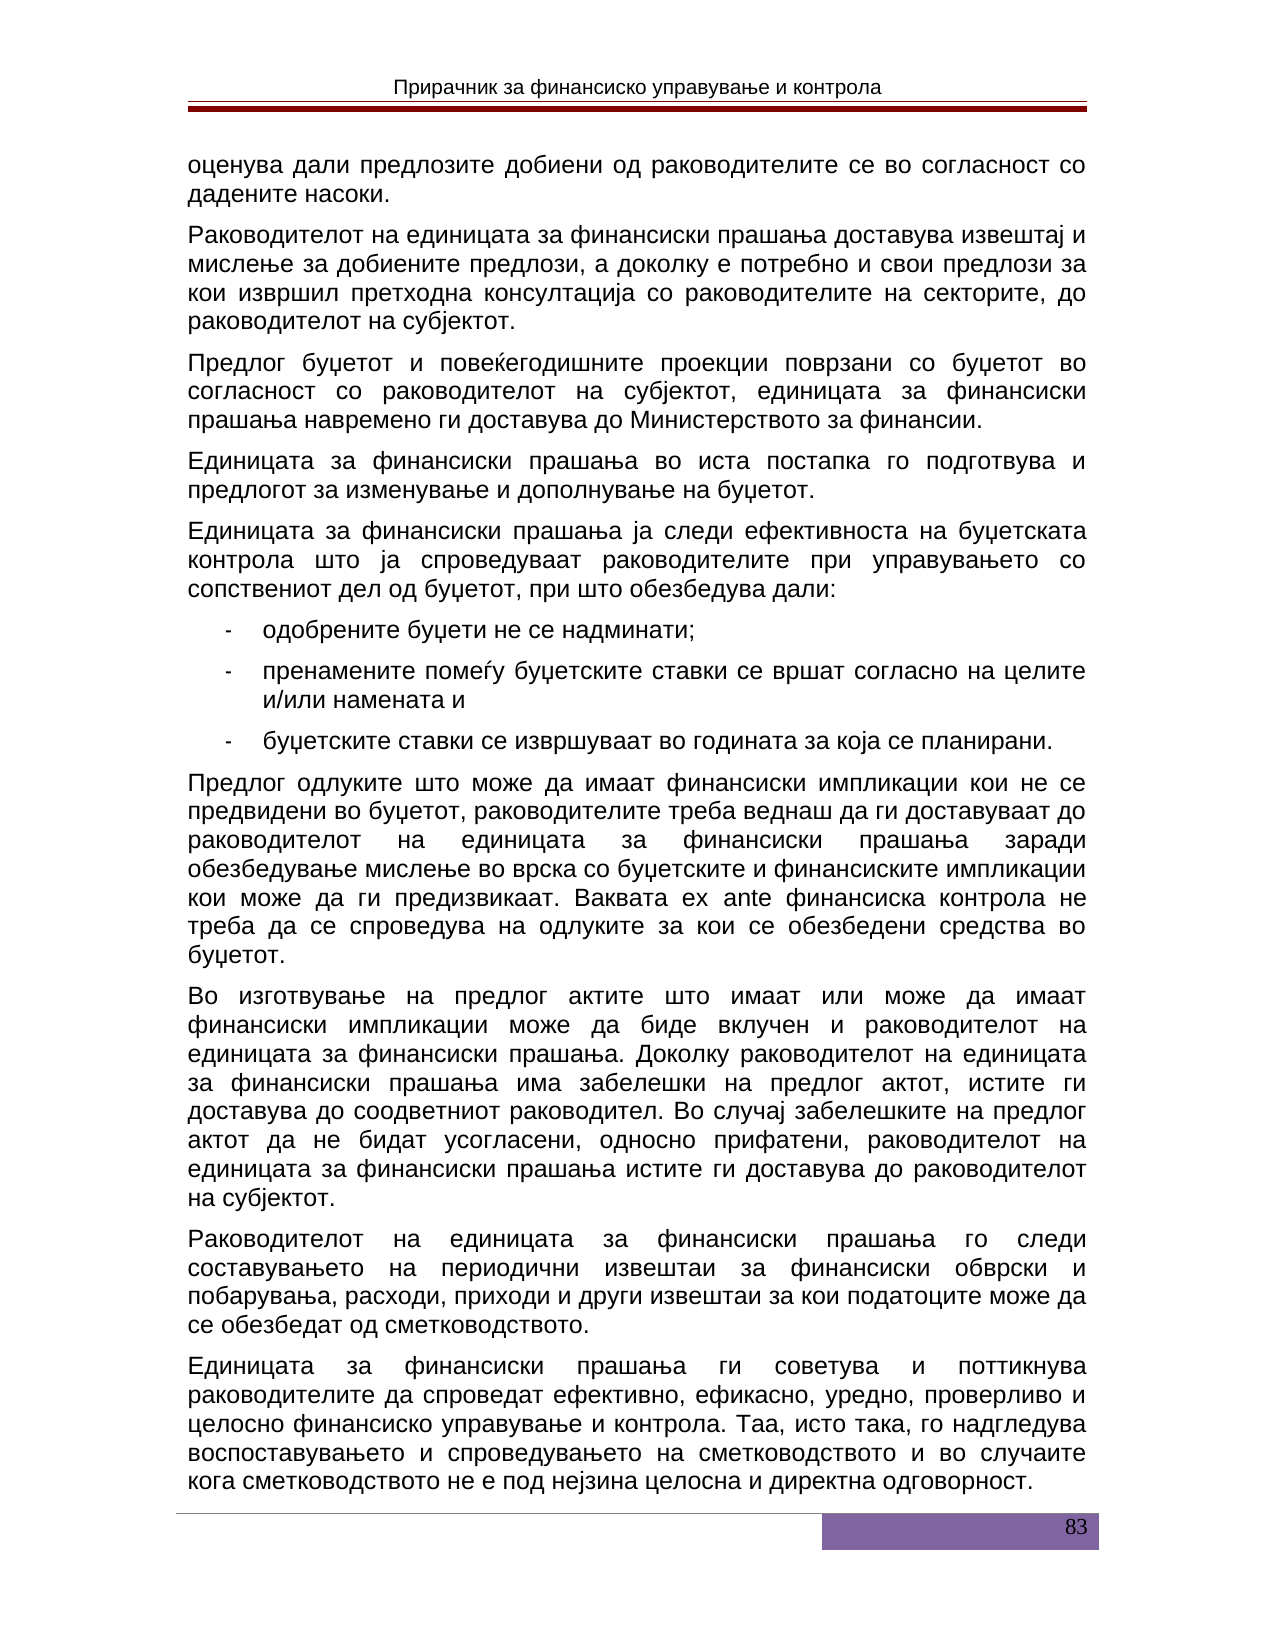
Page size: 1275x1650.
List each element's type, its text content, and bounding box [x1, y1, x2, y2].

text оценува дали предлозите добиени од раководителите се во согласност со дадените насоки. [187, 150, 1087, 207]
text Во изготвување на предлог актите што имаат или може да имаат финансиски импликации може да биде вклучен и раководителот на единицата за финансиски прашања. Доколку раководителот на единицата за финансиски прашања има забелешки на предлог актот, истите ги доставува до соодветниот раководител. Во случај забелешките на предлог актот да не бидат усогласени, односно прифатени, раководителот на единицата за финансиски прашања истите ги доставува до раководителот на субјектот. [187, 981, 1087, 1211]
list одобрените буџети не се надминати; [225, 615, 1087, 644]
text Единицата за финансиски прашања ја следи ефективноста на буџетската контрола што ја спроведуваат раководителите при управувањето со сопствениот дел од буџетот, при што обезбедува дали: [187, 516, 1087, 602]
text Предлог одлуките што може да имаат финансиски импликации кои не се предвидени во буџетот, раководителите треба веднаш да ги доставуваат до раководителот на единицата за финансиски прашања заради обезбедување мислење во врска со буџетските и финансиските импликации кои може да ги предизвикаат. Ваквата ex ante финансиска контрола не треба да се спроведува на одлуките за кои се обезбедени средства во буџетот. [187, 767, 1087, 969]
text Раководителот на единицата за финансиски прашања доставува извештај и мислење за добиените предлози, а доколку е потребно и свои предлози за кои извршил претходна консултација со раководителите на секторите, до раководителот на субјектот. [187, 220, 1087, 335]
text Единицата за финансиски прашања ги советува и поттикнува раководителите да спроведат ефективно, ефикасно, уредно, проверливо и целосно финансиско управување и контрола. Таа, исто така, го надгледува воспоставувањето и спроведувањето на сметководството и во случаите кога сметководството не е под нејзина целосна и директна одговорност. [187, 1351, 1087, 1495]
text Единицата за финансиски прашања во иста постапка го подготвува и предлогот за изменување и дополнување на буџетот. [187, 446, 1087, 504]
list пренамените помеѓу буџетските ставки се вршат согласно на целите и/или намената и [225, 656, 1087, 714]
text Раководителот на единицата за финансиски прашања го следи составувањето на периодични извештаи за финансиски обврски и побарувања, расходи, приходи и други извештаи за кои податоците може да се обезбедат од сметководството. [187, 1224, 1087, 1339]
list буџетските ставки се извршуваат во годината за која се планирани. [225, 726, 1087, 755]
text Предлог буџетот и повеќегодишните проекции поврзани со буџетот во согласност со раководителот на субјектот, единицата за финансиски прашања навремено ги доставува до Министерството за финансии. [187, 347, 1087, 434]
